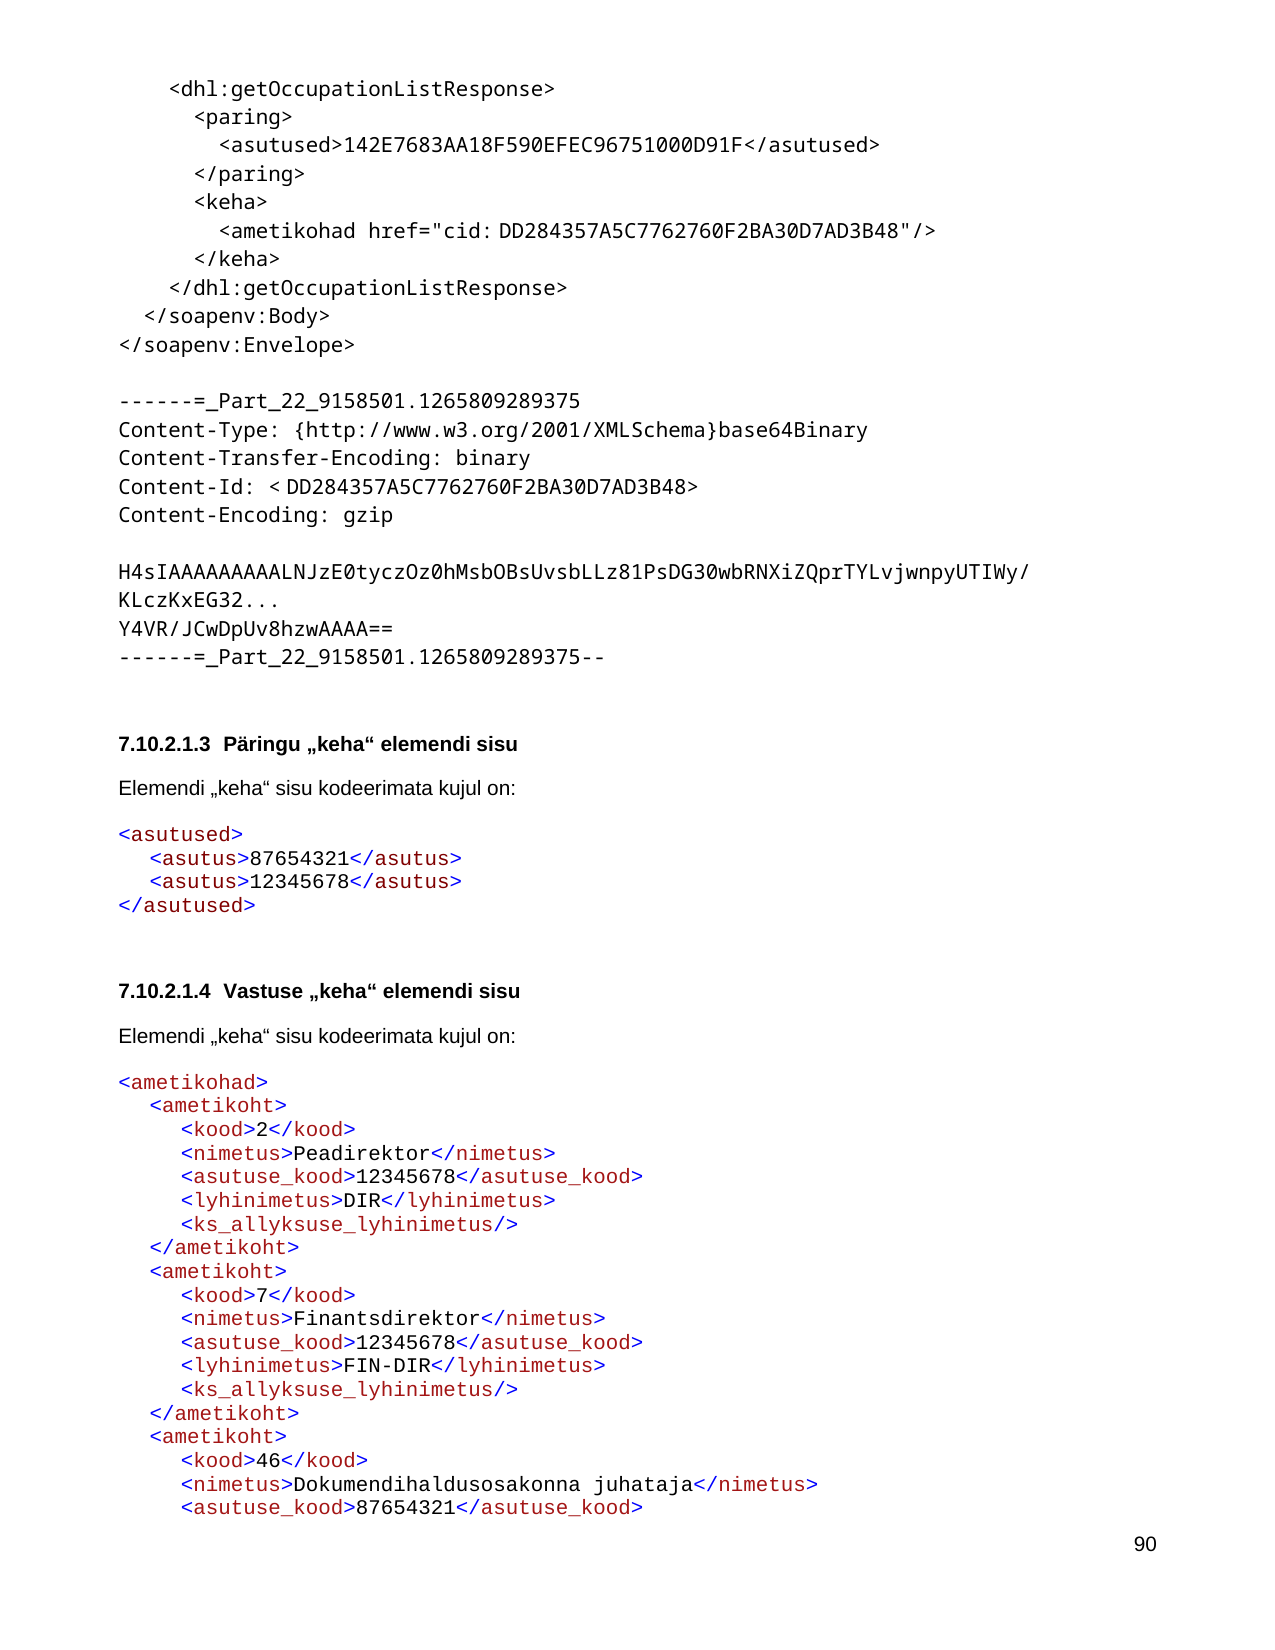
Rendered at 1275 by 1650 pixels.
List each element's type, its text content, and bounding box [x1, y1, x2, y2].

text </keha> [118, 244, 1157, 273]
text <nimetus>Dokumendihaldusosakonna juhataja</nimetus> [118, 1474, 1157, 1497]
text <ks_allyksuse_lyhinimetus/> [118, 1214, 1157, 1237]
text Y4VR/JCwDpUv8hzwAAAA== [118, 614, 1157, 642]
text <asutused>142E7683AA18F590EFEC96751000D91F</asutused> [118, 131, 1157, 159]
text <asutuse_kood>87654321</asutuse_kood> [118, 1497, 1157, 1521]
text <dhl:getOccupationListResponse> [118, 74, 1157, 102]
text Elemendi „keha“ sisu kodeerimata kujul on: [118, 776, 1157, 800]
text </dhl:getOccupationListResponse> [118, 273, 1157, 301]
text </ametikoht> [118, 1237, 1157, 1261]
text </paring> [118, 159, 1157, 187]
text <asutus>12345678</asutus> [118, 871, 1157, 895]
text Content-Transfer-Encoding: binary [118, 443, 1157, 472]
text <nimetus>Peadirektor</nimetus> [118, 1143, 1157, 1166]
subtitle Päringu „keha“ elemendi sisu [118, 731, 1157, 755]
text Elemendi „keha“ sisu kodeerimata kujul on: [118, 1024, 1157, 1048]
text <asutuse_kood>12345678</asutuse_kood> [118, 1166, 1157, 1190]
text </soapenv:Body> [118, 301, 1157, 330]
text <keha> [118, 187, 1157, 216]
text ------=_Part_22_9158501.1265809289375 [118, 387, 1157, 415]
text <ametikohad href="cid: DD284357A5C7762760F2BA30D7AD3B48"/> [118, 216, 1157, 244]
subtitle Vastuse „keha“ elemendi sisu [118, 979, 1157, 1003]
text Content-Type: {http://www.w3.org/2001/XMLSchema}base64Binary [118, 415, 1157, 443]
text ------=_Part_22_9158501.1265809289375-- [118, 642, 1157, 671]
text </soapenv:Envelope> [118, 330, 1157, 358]
text <ametikoht> [118, 1426, 1157, 1450]
text <ametikoht> [118, 1095, 1157, 1119]
text H4sIAAAAAAAAALNJzE0tyczOz0hMsbOBsUvsbLLz81PsDG30wbRNXiZQprTYLvjwnpyUTIWy/KLczKxEG32... [118, 557, 1157, 614]
text Content-Id: < DD284357A5C7762760F2BA30D7AD3B48> [118, 472, 1157, 500]
text </asutused> [118, 895, 1157, 919]
text <asutuse_kood>12345678</asutuse_kood> [118, 1332, 1157, 1356]
text <nimetus>Finantsdirektor</nimetus> [118, 1308, 1157, 1332]
text <lyhinimetus>FIN-DIR</lyhinimetus> [118, 1356, 1157, 1379]
text Content-Encoding: gzip [118, 500, 1157, 529]
text <kood>2</kood> [118, 1119, 1157, 1143]
text <kood>46</kood> [118, 1450, 1157, 1474]
text <ametikoht> [118, 1261, 1157, 1284]
text <ks_allyksuse_lyhinimetus/> [118, 1379, 1157, 1403]
text </ametikoht> [118, 1403, 1157, 1426]
text <asutus>87654321</asutus> [118, 848, 1157, 871]
text <paring> [118, 102, 1157, 131]
text <kood>7</kood> [118, 1284, 1157, 1308]
text <ametikohad> [118, 1072, 1157, 1095]
text <asutused> [118, 824, 1157, 848]
text <lyhinimetus>DIR</lyhinimetus> [118, 1190, 1157, 1214]
